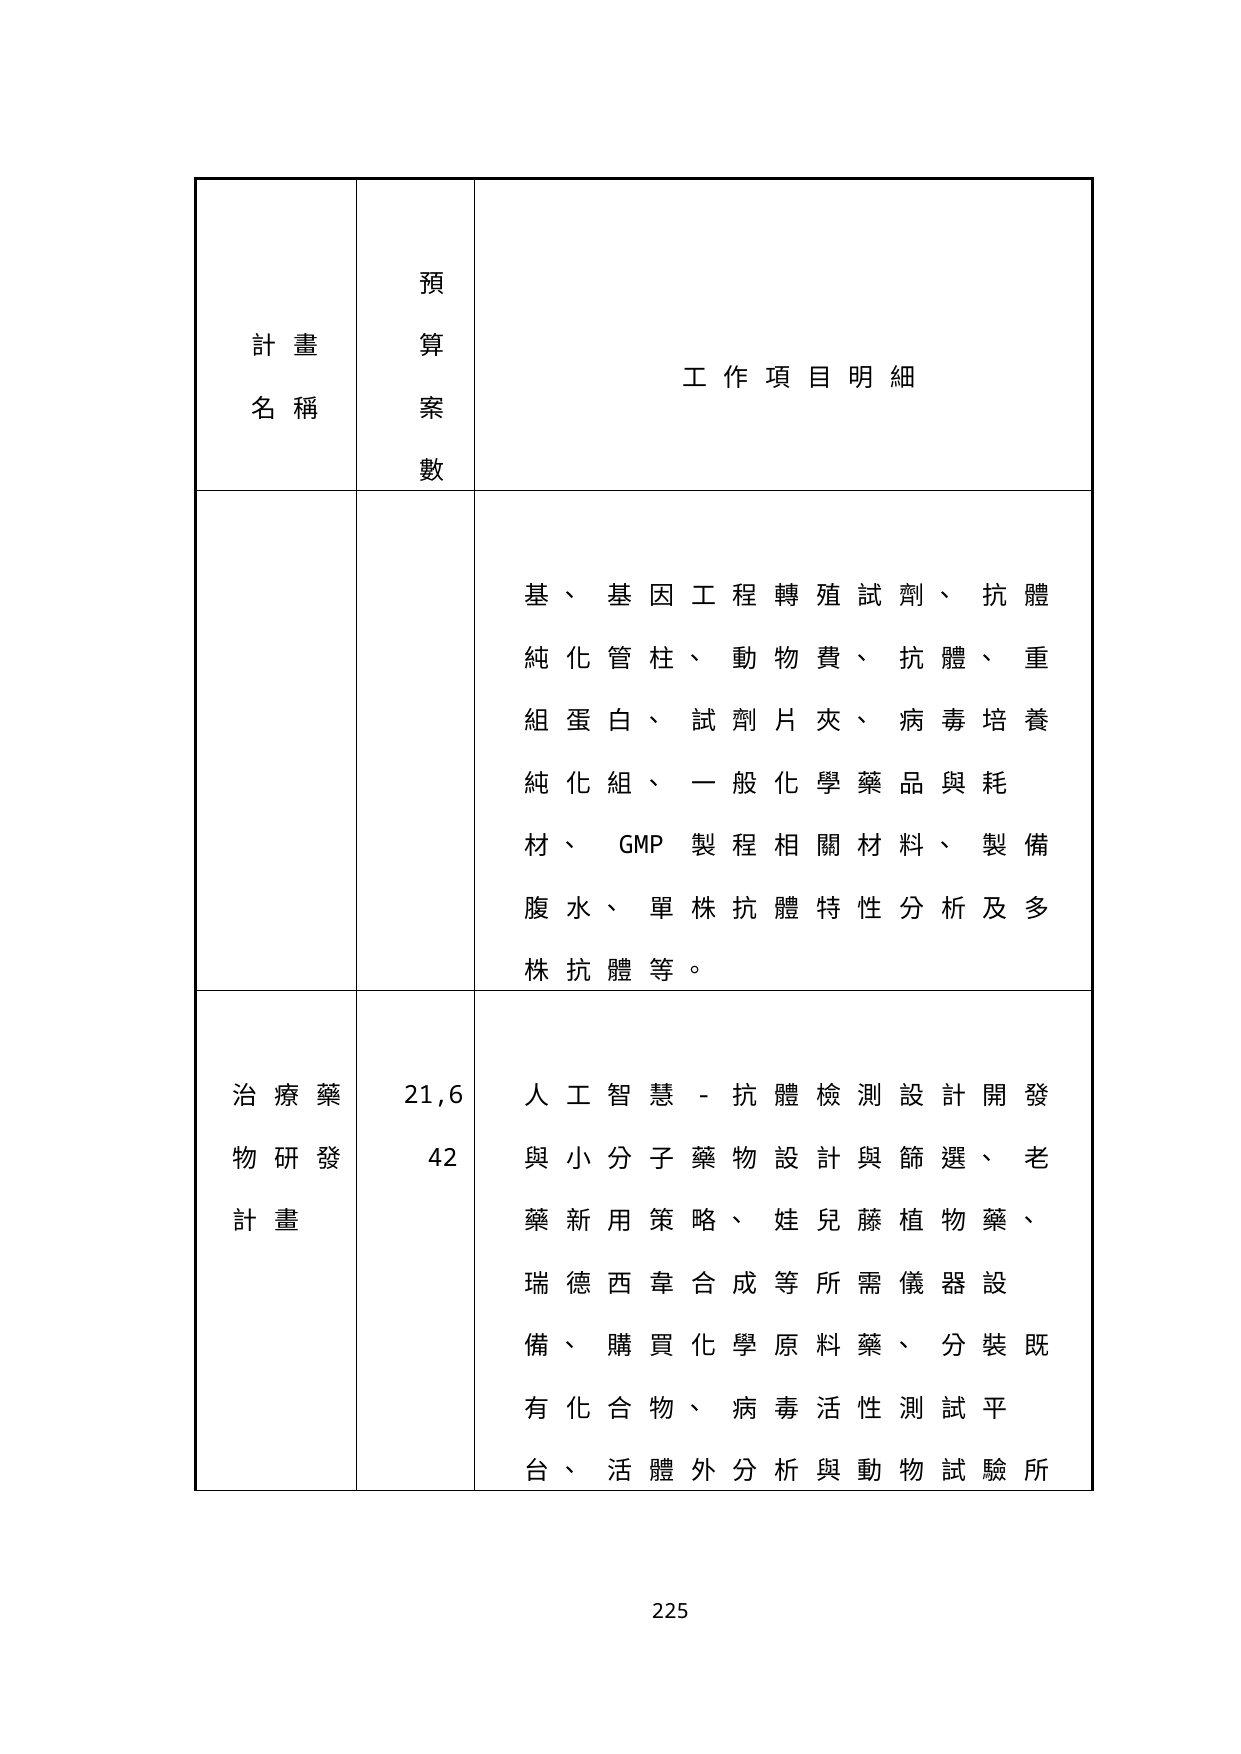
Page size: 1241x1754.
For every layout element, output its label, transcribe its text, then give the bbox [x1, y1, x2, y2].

table_cell [197, 491, 356, 990]
table_header 預算案數 [357, 180, 474, 490]
table_cell [357, 491, 474, 990]
table_cell 21,642 [357, 991, 474, 1490]
table_cell 治療藥物研發計畫 [197, 991, 356, 1490]
table_header 工作項目明細 [475, 180, 1091, 490]
table_header 計畫名稱 [197, 180, 356, 490]
table_cell 基、基因工程轉殖試劑、抗體純化管柱、動物費、抗體、重組蛋白、試劑片夾、病毒培養純化組、一般化學藥品與耗材、GMP製程相關材料、製備腹水、單株抗體特性分析及多株抗體等。 [475, 491, 1091, 990]
table_cell 人工智慧-抗體檢測設計開發與小分子藥物設計與篩選、老藥新用策略、娃兒藤植物藥、瑞德西韋合成等所需儀器設備、購買化學原料藥、分裝既有化合物、病毒活性測試平台、活體外分析與動物試驗所 [475, 991, 1091, 1490]
